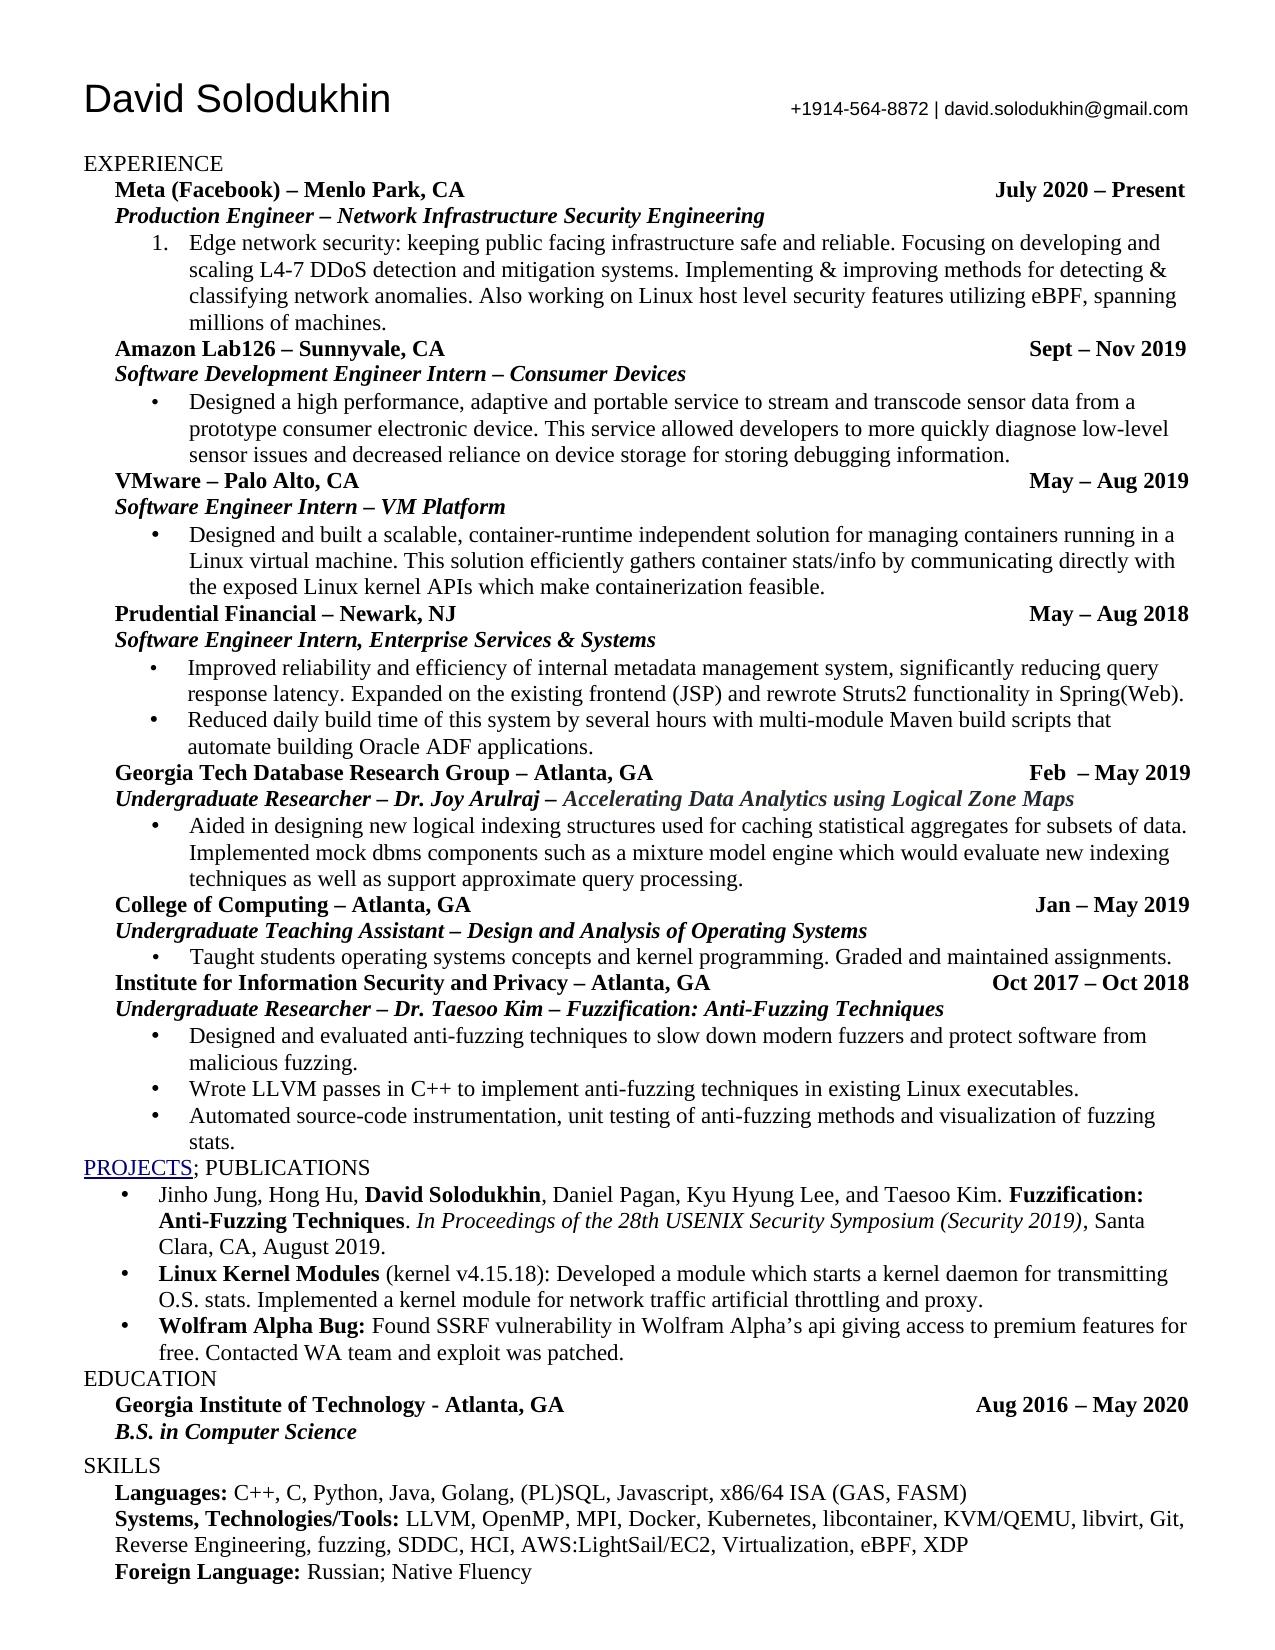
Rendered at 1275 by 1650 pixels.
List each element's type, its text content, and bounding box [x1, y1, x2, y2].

list Wolfram Alpha Bug: Found SSRF vulnerability in Wolfram Alpha’s api giving access to premium features for free. Contacted WA team and exploit was patched. [121, 1312, 1192, 1365]
text +1914-564-8872 | david.solodukhin@gmail.com [594, 98, 1192, 119]
list Designed a high performance, adaptive and portable service to stream and transcode sensor data from a prototype consumer electronic device. This service allowed developers to more quickly diagnose low-level sensor issues and decreased reliance on device storage for storing debugging information. [151, 388, 1192, 467]
text Undergraduate Researcher – Dr. Joy Arulraj – Accelerating Data Analytics using Logical Zone Maps [114, 785, 1192, 811]
list Designed and built a scalable, container-runtime independent solution for managing containers running in a Linux virtual machine. This solution efficiently gathers container stats/info by communicating directly with the exposed Linux kernel APIs which make containerization feasible. [151, 521, 1192, 600]
list Aided in designing new logical indexing structures used for caching statistical aggregates for subsets of data. Implemented mock dbms components such as a mixture model engine which would evaluate new indexing techniques as well as support approximate query processing. [151, 812, 1192, 891]
list Improved reliability and efficiency of internal metadata management system, significantly reducing query response latency. Expanded on the existing frontend (JSP) and rewrote Struts2 functionality in Spring(Web). [150, 654, 1192, 706]
list Reduced daily build time of this system by several hours with multi-module Maven build scripts that automate building Oracle ADF applications. [150, 706, 1192, 759]
text Systems, Technologies/Tools: LLVM, OpenMP, MPI, Docker, Kubernetes, libcontainer, KVM/QEMU, libvirt, Git, Reverse Engineering, fuzzing, SDDC, HCI, AWS:LightSail/EC2, Virtualization, eBPF, XDP [114, 1506, 1192, 1558]
text Amazon Lab126 – Sunnyvale, CA Sept – Nov 2019 [114, 335, 1192, 361]
text Production Engineer – Network Infrastructure Security Engineering [114, 202, 1192, 228]
text Languages: C++, C, Python, Java, Golang, (PL)SQL, Javascript, x86/64 ISA (GAS, FASM) [114, 1479, 1192, 1505]
text College of Computing – Atlanta, GA Jan – May 2019 [114, 891, 1192, 918]
text VMware – Palo Alto, CA May – Aug 2019 [114, 467, 1192, 494]
text Undergraduate Researcher – Dr. Taesoo Kim – Fuzzification: Anti-Fuzzing Techniques [114, 996, 1192, 1021]
text SKILLS [83, 1452, 1192, 1479]
list Edge network security: keeping public facing infrastructure safe and reliable. Focusing on developing and scaling L4-7 DDoS detection and mitigation systems. Implementing & improving methods for detecting & classifying network anomalies. Also working on Linux host level security features utilizing eBPF, spanning millions of machines. [151, 229, 1192, 335]
list Linux Kernel Modules (kernel v4.15.18): Developed a module which starts a kernel daemon for transmitting O.S. stats. Implemented a kernel module for network traffic artificial throttling and proxy. [121, 1260, 1192, 1312]
text EXPERIENCE [83, 150, 1192, 176]
text Prudential Financial – Newark, NJ May – Aug 2018 [114, 600, 1192, 626]
list Taught students operating systems concepts and kernel programming. Graded and maintained assignments. [152, 943, 1192, 969]
text Undergraduate Teaching Assistant – Design and Analysis of Operating Systems [114, 918, 1192, 943]
text Software Engineer Intern, Enterprise Services & Systems [114, 626, 1192, 652]
list Designed and evaluated anti-fuzzing techniques to slow down modern fuzzers and protect software from malicious fuzzing. [151, 1023, 1192, 1075]
text Meta (Facebook) – Menlo Park, CA July 2020 – Present [114, 176, 1192, 202]
text Software Engineer Intern – VM Platform [114, 494, 1192, 519]
text David Solodukhin [83, 75, 519, 121]
text Institute for Information Security and Privacy – Atlanta, GA Oct 2017 – Oct 2018 [114, 969, 1192, 996]
text Georgia Tech Database Research Group – Atlanta, GA Feb – May 2019 [114, 759, 1192, 785]
list Wrote LLVM passes in C++ to implement anti-fuzzing techniques in existing Linux executables. [151, 1075, 1192, 1102]
text Foreign Language: Russian; Native Fluency [114, 1558, 1192, 1584]
text B.S. in Computer Science [114, 1418, 1192, 1444]
text PROJECTS; PUBLICATIONS [83, 1154, 1192, 1181]
text EDUCATION [83, 1365, 1192, 1392]
text Georgia Institute of Technology - Atlanta, GA Aug 2016 – May 2020 [114, 1392, 1192, 1418]
list Automated source-code instrumentation, unit testing of anti-fuzzing methods and visualization of fuzzing stats. [151, 1102, 1192, 1154]
text Software Development Engineer Intern – Consumer Devices [114, 361, 1192, 387]
list Jinho Jung, Hong Hu, David Solodukhin, Daniel Pagan, Kyu Hyung Lee, and Taesoo Kim. Fuzzification: Anti-Fuzzing Techniques. In Proceedings of the 28th USENIX Security Symposium (Security 2019), Santa Clara, CA, August 2019. [121, 1181, 1192, 1260]
